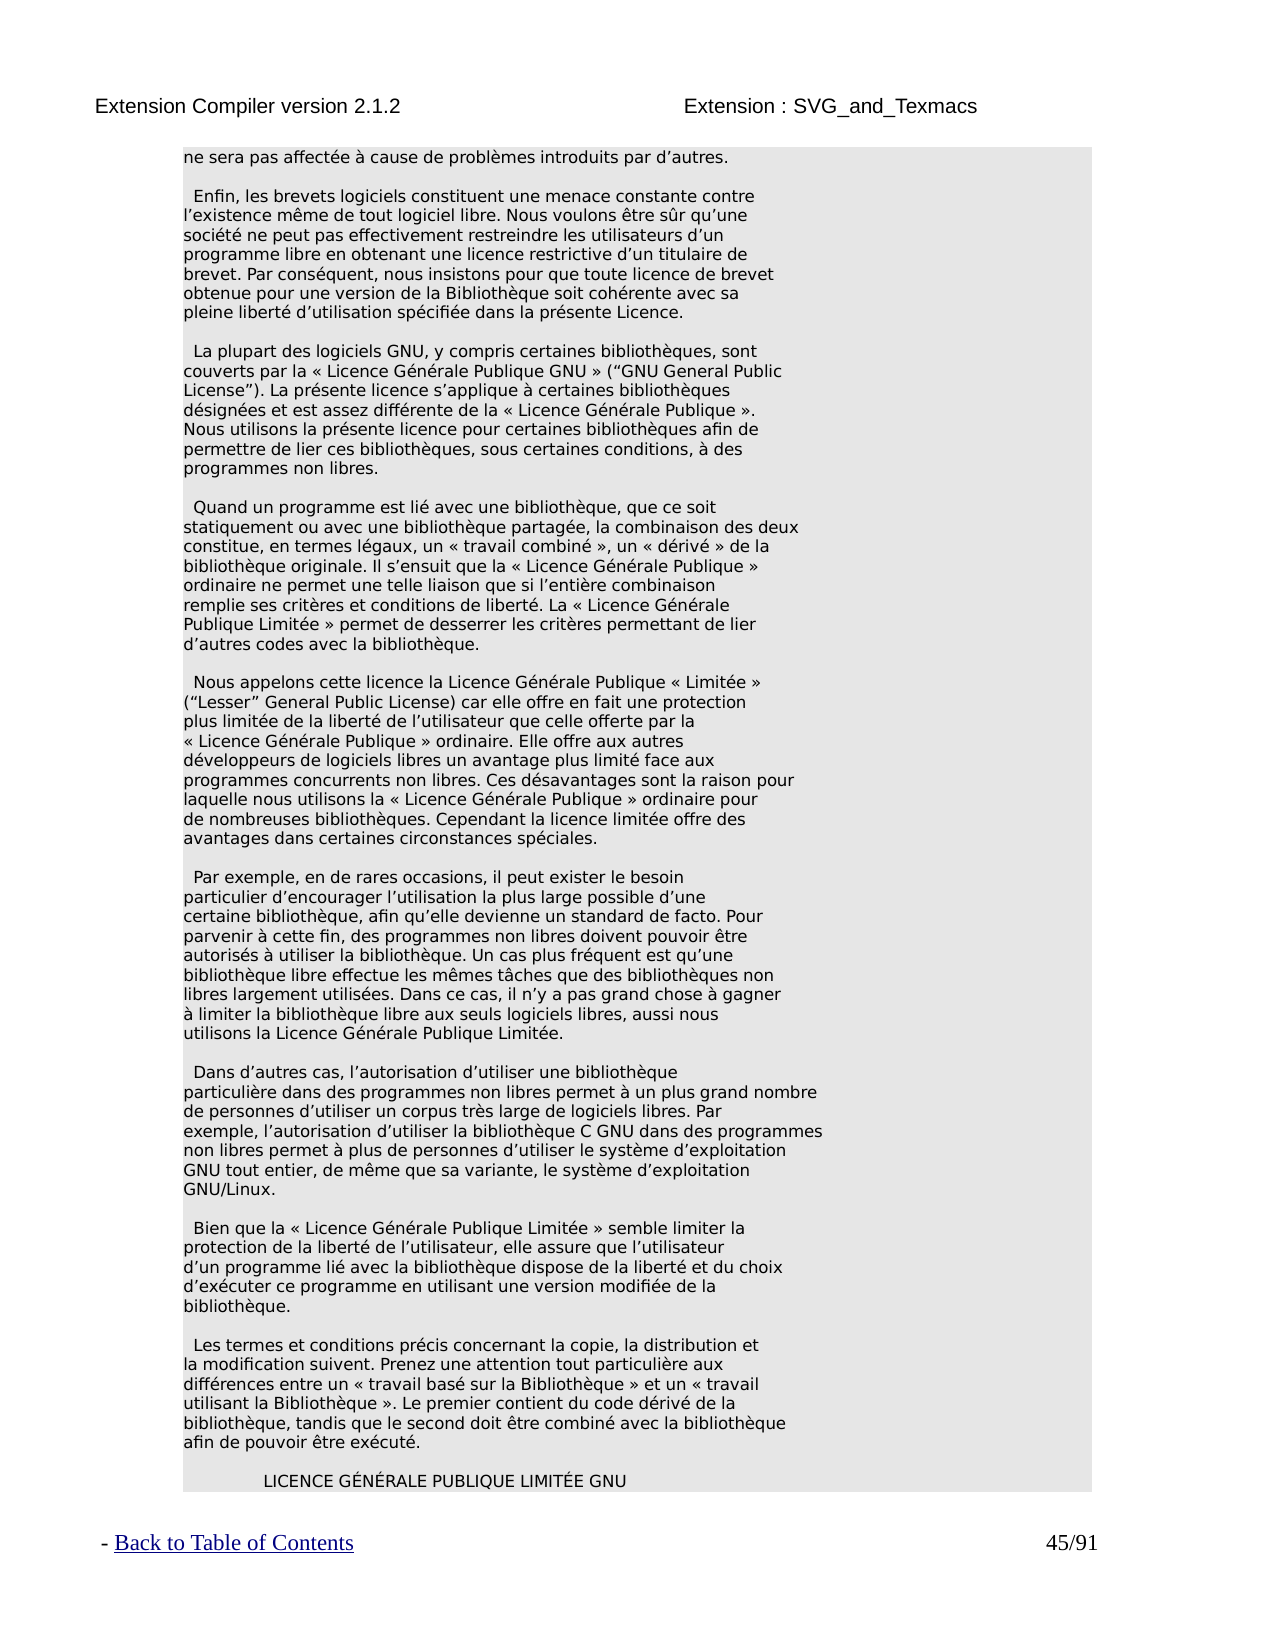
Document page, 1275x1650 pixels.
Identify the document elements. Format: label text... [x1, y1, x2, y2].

text société ne peut pas effectivement restreindre les utilisateurs d’un [183, 225, 1092, 245]
text La plupart des logiciels GNU, y compris certaines bibliothèques, sont [183, 342, 1092, 362]
text certaine bibliothèque, afin qu’elle devienne un standard de facto. Pour [183, 907, 1092, 927]
text non libres permet à plus de personnes d’utiliser le système d’exploitation [183, 1141, 1092, 1160]
text Nous utilisons la présente licence pour certaines bibliothèques afin de [183, 420, 1092, 440]
text Enfin, les brevets logiciels constituent une menace constante contre [183, 186, 1092, 206]
text constitue, en termes légaux, un « travail combiné », un « dérivé » de la [183, 537, 1092, 557]
text libres largement utilisées. Dans ce cas, il n’y a pas grand chose à gagner [183, 985, 1092, 1004]
text Par exemple, en de rares occasions, il peut exister le besoin [183, 868, 1092, 888]
text l’existence même de tout logiciel libre. Nous voulons être sûr qu’une [183, 206, 1092, 225]
text la modification suivent. Prenez une attention tout particulière aux [183, 1355, 1092, 1375]
text particulier d’encourager l’utilisation la plus large possible d’une [183, 888, 1092, 907]
text à limiter la bibliothèque libre aux seuls logiciels libres, aussi nous [183, 1004, 1092, 1024]
text bibliothèque originale. Il s’ensuit que la « Licence Générale Publique » [183, 557, 1092, 576]
text d’autres codes avec la bibliothèque. [183, 634, 1092, 654]
text afin de pouvoir être exécuté. [183, 1433, 1092, 1453]
text Bien que la « Licence Générale Publique Limitée » semble limiter la [183, 1219, 1092, 1238]
text autorisés à utiliser la bibliothèque. Un cas plus fréquent est qu’une [183, 946, 1092, 966]
text LICENCE GÉNÉRALE PUBLIQUE LIMITÉE GNU [183, 1472, 1092, 1492]
text programme libre en obtenant une licence restrictive d’un titulaire de [183, 245, 1092, 264]
text statiquement ou avec une bibliothèque partagée, la combinaison des deux [183, 518, 1092, 537]
text « Licence Générale Publique » ordinaire. Elle offre aux autres [183, 732, 1092, 751]
text pleine liberté d’utilisation spécifiée dans la présente Licence. [183, 303, 1092, 323]
text Dans d’autres cas, l’autorisation d’utiliser une bibliothèque [183, 1063, 1092, 1082]
text ordinaire ne permet une telle liaison que si l’entière combinaison [183, 576, 1092, 596]
text Quand un programme est lié avec une bibliothèque, que ce soit [183, 498, 1092, 518]
text plus limitée de la liberté de l’utilisateur que celle offerte par la [183, 712, 1092, 732]
text GNU tout entier, de même que sa variante, le système d’exploitation [183, 1160, 1092, 1180]
text bibliothèque, tandis que le second doit être combiné avec la bibliothèque [183, 1414, 1092, 1433]
text parvenir à cette fin, des programmes non libres doivent pouvoir être [183, 927, 1092, 946]
text utilisons la Licence Générale Publique Limitée. [183, 1024, 1092, 1043]
text développeurs de logiciels libres un avantage plus limité face aux [183, 751, 1092, 771]
text ne sera pas affectée à cause de problèmes introduits par d’autres. [183, 147, 1092, 167]
text particulière dans des programmes non libres permet à un plus grand nombre [183, 1082, 1092, 1102]
text désignées et est assez différente de la « Licence Générale Publique ». [183, 401, 1092, 420]
text de nombreuses bibliothèques. Cependant la licence limitée offre des [183, 810, 1092, 829]
text Les termes et conditions précis concernant la copie, la distribution et [183, 1336, 1092, 1355]
text License”). La présente licence s’applique à certaines bibliothèques [183, 381, 1092, 401]
text brevet. Par conséquent, nous insistons pour que toute licence de brevet [183, 264, 1092, 284]
text GNU/Linux. [183, 1180, 1092, 1199]
text d’exécuter ce programme en utilisant une version modifiée de la [183, 1277, 1092, 1297]
text programmes concurrents non libres. Ces désavantages sont la raison pour [183, 771, 1092, 790]
text (“Lesser” General Public License) car elle offre en fait une protection [183, 693, 1092, 712]
text bibliothèque. [183, 1297, 1092, 1316]
text différences entre un « travail basé sur la Bibliothèque » et un « travail [183, 1375, 1092, 1394]
text d’un programme lié avec la bibliothèque dispose de la liberté et du choix [183, 1258, 1092, 1277]
text avantages dans certaines circonstances spéciales. [183, 829, 1092, 849]
text exemple, l’autorisation d’utiliser la bibliothèque C GNU dans des programmes [183, 1121, 1092, 1141]
text Publique Limitée » permet de desserrer les critères permettant de lier [183, 615, 1092, 634]
text de personnes d’utiliser un corpus très large de logiciels libres. Par [183, 1102, 1092, 1121]
text utilisant la Bibliothèque ». Le premier contient du code dérivé de la [183, 1394, 1092, 1414]
text permettre de lier ces bibliothèques, sous certaines conditions, à des [183, 440, 1092, 459]
text Nous appelons cette licence la Licence Générale Publique « Limitée » [183, 673, 1092, 693]
text bibliothèque libre effectue les mêmes tâches que des bibliothèques non [183, 966, 1092, 985]
text obtenue pour une version de la Bibliothèque soit cohérente avec sa [183, 284, 1092, 303]
text programmes non libres. [183, 459, 1092, 479]
text remplie ses critères et conditions de liberté. La « Licence Générale [183, 596, 1092, 615]
text protection de la liberté de l’utilisateur, elle assure que l’utilisateur [183, 1238, 1092, 1258]
text laquelle nous utilisons la « Licence Générale Publique » ordinaire pour [183, 790, 1092, 810]
text couverts par la « Licence Générale Publique GNU » (“GNU General Public [183, 362, 1092, 381]
